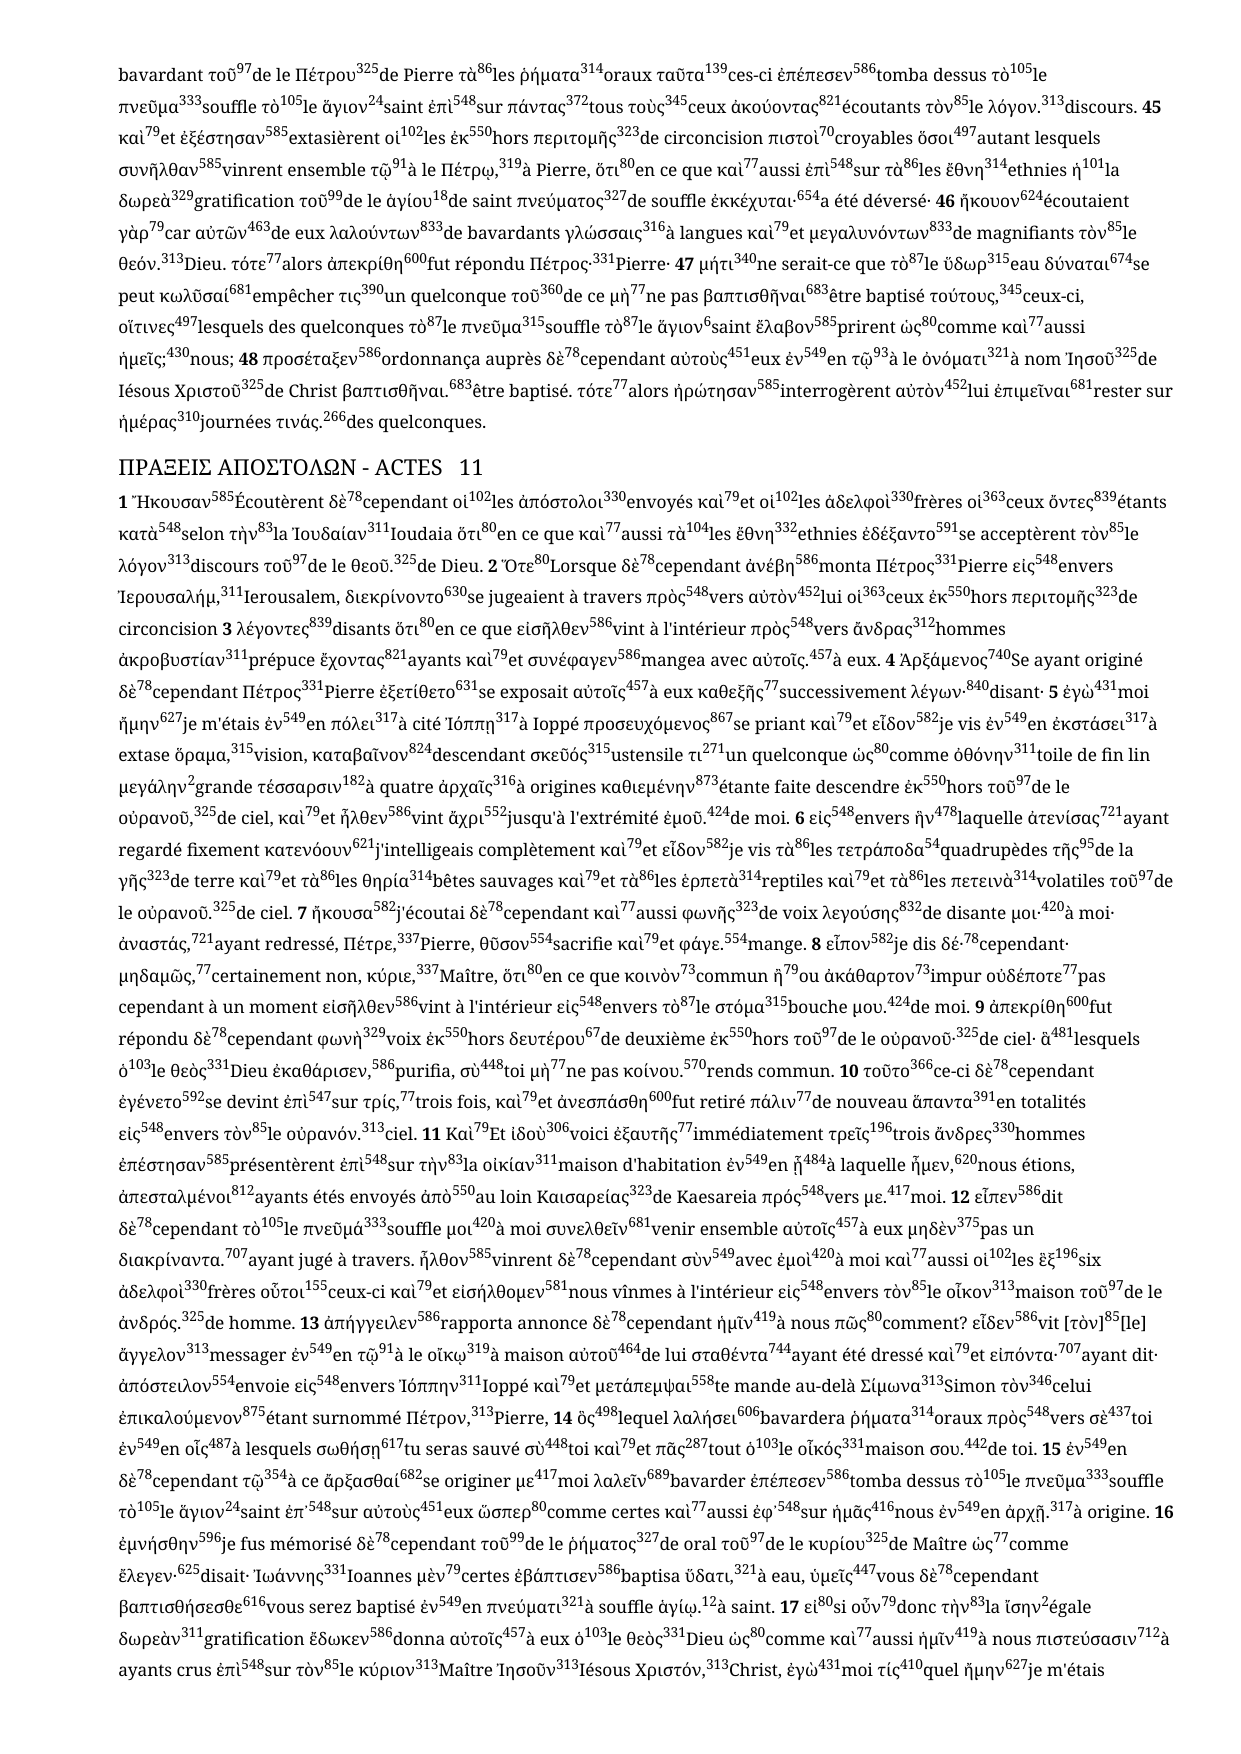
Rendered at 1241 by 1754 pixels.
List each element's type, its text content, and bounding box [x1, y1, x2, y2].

text ΠΡΑΞΕΙΣ ΑΠΟΣΤΟΛΩΝ - ACTES 11 [118, 452, 1181, 482]
text 1 Ἀνὴρ331Homme δέ78cependant τις287un quelconque ἐν549en Καισαρείᾳ317à Kaesareia ὀνόματι321à nom Κορνήλιος,331Cornelius, ἑκατοντάρχης331chef de cent ἐκ550hors σπείρης323de spirale τῆς356de celle καλουμένης883de étante appelée Ἰταλικῆς,40de Italique, 2 εὐσεβὴς71pieux καὶ79et φοβούμενος867se effrayant τὸν85le θεὸν313Dieu σὺν549avec παντὶ275à tout τῷ91à le οἴκῳ319à maison αὐτοῦ,464de lui, ποιῶν840faisant ἐλεημοσύνας310actes de miséricorde πολλὰς266nombreuses τῷ91à le λαῷ319à peuple καὶ79et δεόμενος867se attachant de lien τοῦ97de le θεοῦ325de Dieu διὰ550par παντός,386de tout, 3 εἶδεν586vit ἐν549en ὁράματι321à vision φανερῶς77visiblement ὡσεὶ80comme si περὶ548autour ὥραν311heure ἐνάτην201neuvième τῆς95de la ἡμέρας323de journée ἄγγελον313messager τοῦ97de le θεοῦ325de Dieu εἰσελθόντα707ayant venu à l'intérieur πρὸς548vers αὐτὸν452lui καὶ79et εἰπόντα707ayant dit αὐτῷ·458à lui· Κορνήλιε.337Cornelius. 4 ὁ469celui δὲ78cependant ἀτενίσας721ayant regardé fixement αὐτῷ458à lui καὶ79et ἔμφοβος47en effroi γενόμενος740se ayant devenu εἶπεν·586dit· τί412quel ἐστιν,668est, κύριε;337Maître; εἶπεν586dit δὲ78cependant αὐτῷ·458à lui· αἱ100les προσευχαί328prières σου442de toi καὶ79et αἱ100les ἐλεημοσύναι328actes de miséricorde σου442de toi ἀνέβησαν585montèrent εἰς548envers μνημόσυνον315souvenance ἔμπροσθεν552en devers τοῦ97de le θεοῦ.325de Dieu. 5 καὶ79et νῦν77maintenant πέμψον554mande ἄνδρας312hommes εἰς548envers Ἰόππην311Ioppé καὶ79et μετάπεμψαι558te mande au-delà Σίμωνά313Simon τινα269un quelconque ὃς498lequel ἐπικαλεῖται680est surnommé Πέτρος·331Pierre· 6 οὗτος364celui-ci ξενίζεται680est traité en étranger παρά549à côté τινι275à un quelconque Σίμωνι319à Simon βυρσεῖ,319à tanneur, ᾧ486à lequel ἐστιν668est οἰκία329maison d'habitation παρὰ548à côté θάλασσαν.311mer. 7 ὡς80comme δὲ78cependant ἀπῆλθεν586éloigna ὁ103le ἄγγελος331messager ὁ364celui λαλῶν840bavardant αὐτῷ,458à lui, φωνήσας721ayant voixé δύο52deux τῶν96de les οἰκετῶν324de habitants de maison καὶ79et στρατιώτην313soldat εὐσεβῆ4pieux τῶν357de ceux προσκαρτερούντων833de endurants auprès αὐτῷ458à lui 8 καὶ79et ἐξηγησάμενος740se ayant raconté ἅπαντα374en totalités αὐτοῖς457à eux ἀπέστειλεν586envoya αὐτοὺς451eux εἰς548envers τὴν83la Ἰόππην.311Ioppé. 9 Τῇ350à Celle δὲ78cependant ἐπαύριον,77lendemain, ὁδοιπορούντων833de allants en chemin ἐκείνων357de ceux-là καὶ79et τῇ89à la πόλει317à cité ἐγγιζόντων,833de approchants, ἀνέβη586monta Πέτρος331Pierre ἐπὶ548sur τὸ87le δῶμα315dôme προσεύξασθαι682se prier περὶ548autour ὥραν311heure ἕκτην.201sixième. 10 ἐγένετο592se devint δὲ78cependant πρόσπεινος47affamé auprès καὶ79et ἤθελεν625voulait γεύσασθαι.682se goûter. παρασκευαζόντων833de équipants à côté δὲ78cependant αὐτῶν463de eux ἐγένετο592se devint ἐπ᾽548sur αὐτὸν452lui ἔκστασις329extase 11 καὶ79et θεωρεῖ668observe τὸν85le οὐρανὸν313ciel ἀνεῳγμένον796ayant été ouvert καὶ79et καταβαῖνον824descendant σκεῦός315ustensile τι271un quelconque ὡς80comme ὀθόνην311toile de fin lin μεγάλην2grande τέσσαρσιν182à quatre ἀρχαῖς316à origines καθιέμενον877étant fait descendre ἐπὶ550sur τῆς95de la γῆς,323de terre, 12 ἐν549en ᾧ488à lequel ὑπῆρχεν625subsistait πάντα288tous τὰ104les τετράποδα72quadrupèdes καὶ79et ἑρπετὰ332reptiles τῆς95de la γῆς323de terre καὶ79et πετεινὰ332volatiles τοῦ97de le οὐρανοῦ.325de ciel. 13 καὶ79et ἐγένετο592se devint φωνὴ329voix πρὸς548vers αὐτόν·452lui· ἀναστάς,721ayant redressé, Πέτρε,337Pierre, θῦσον554sacrifie καὶ79et φάγε.554mange. 14 ὁ103le δὲ78cependant Πέτρος331Pierre εἶπεν·586dit· μηδαμῶς,77certainement non, κύριε,337Maître, ὅτι80en ce que οὐδέποτε77pas cependant à un moment ἔφαγον582je mangeai πᾶν271tout κοινὸν55commun καὶ79et ἀκάθαρτον.55impur. 15 καὶ79et φωνὴ329voix πάλιν77de nouveau ἐκ550hors δευτέρου67de deuxième πρὸς548vers αὐτόν·452lui· ἃ481lesquels ὁ103le θεὸς331Dieu ἐκαθάρισεν,586purifia, σὺ448toi μὴ77ne pas κοίνου.570rends commun. 16 τοῦτο366ce-ci δὲ78cependant ἐγένετο592se devint ἐπὶ547sur τρὶς77trois fois καὶ79et εὐθὺς77directement ἀνελήμφθη600fut pris de bas en haut τὸ105le σκεῦος333ustensile εἰς548envers τὸν85le οὐρανόν.313ciel. 17 Ὡς80Comme δὲ78cependant ἐν549en ἑαυτῷ533à lui-même διηπόρει625hésitait complètement ὁ103le Πέτρος331Pierre τί412quel ἂν340le cas échéant εἴη700que soit τὸ105le ὅραμα333vision ὃ482lequel εἶδεν,586vit, ἰδοὺ306voici οἱ102les ἄνδρες330hommes οἱ363ceux ἀπεσταλμένοι812ayants étés envoyés ὑπὸ550sous τοῦ97de le Κορνηλίου325de Cornelius διερωτήσαντες720ayants interrogés à travers τὴν83la οἰκίαν311maison d'habitation τοῦ97de le Σίμωνος325de Simon ἐπέστησαν585présentèrent ἐπὶ548sur τὸν85le πυλῶνα,313portail, 18 καὶ79et φωνήσαντες720ayants voixés ἐπυνθάνοντο630se enquéraient εἰ80si Σίμων331Simon ὁ498celui ἐπικαλούμενος891étant surnommé Πέτρος331Pierre ἐνθάδε77ici-même ξενίζεται.680est traité en étranger. 19 Τοῦ97de Le δὲ78cependant Πέτρου325de Pierre διενθυμουμένου861de se réfléchissant deux fois περὶ550autour τοῦ99de le ὁράματος327de vision εἶπεν586dit [αὐτῷ]458[à lui] τὸ105le πνεῦμα·333souffle· ἰδοὺ306voici ἄνδρες330hommes τρεῖς196trois ζητοῦσιν667cherchent σε,437toi, 20 ἀλλ᾽79mais ἀναστὰς721ayant redressé κατάβηθι554descends καὶ79et πορεύου574te va σὺν549avec αὐτοῖς457à eux μηδὲν375pas un διακρινόμενος867se jugeant à travers ὅτι80en ce que ἐγὼ431moi ἀπέσταλκα638j'ai envoyé αὐτούς.451eux. 21 καταβὰς721ayant descendu δὲ78cependant Πέτρος331Pierre πρὸς548vers τοὺς84les ἄνδρας312hommes εἶπεν·586dit· ἰδοὺ306voici ἐγώ431moi εἰμι664je suis ὃν480lequel ζητεῖτε·665vous cherchez· τίς408quelle ἡ101la αἰτία329cause δι᾽548par le fait de ἣν478laquelle πάρεστε;665vous êtes à côté; 22 οἱ468ceux δὲ78cependant εἶπαν·585dirent· Κορνήλιος331Cornelius ἑκατοντάρχης,331chef de cent, ἀνὴρ331homme δίκαιος22juste καὶ79et φοβούμενος867se effrayant τὸν85le θεόν,313Dieu, μαρτυρούμενός891étant témoigné τε79en outre ὑπὸ550sous ὅλου283de tout entier τοῦ99de le ἔθνους327de ethnie τῶν96de les Ἰουδαίων,64de Ioudaiens, ἐχρηματίσθη600fut négocié du besoin ὑπὸ550sous ἀγγέλου325de messager ἁγίου16de saint μεταπέμψασθαί682se mander au-delà σε437toi εἰς548envers τὸν85le οἶκον313maison αὐτοῦ464de lui καὶ79et ἀκοῦσαι681écouter ῥήματα314oraux παρὰ550à côté σοῦ.442de toi. 23 εἰσκαλεσάμενος740se ayant appelé envers οὖν79donc αὐτοὺς451eux ἐξένισεν.586traita en étranger. Τῇ350à Celle δὲ78cependant ἐπαύριον77lendemain ἀναστὰς721ayant redressé ἐξῆλθεν586sortit σὺν549avec αὐτοῖς457à eux καί79et τινες389des quelconques τῶν96de les ἀδελφῶν324de frères τῶν357de ceux ἀπὸ550au loin Ἰόππης323de Ioppé συνῆλθον585vinrent ensemble αὐτῷ.458à lui. 24 τῇ350à celle δὲ78cependant ἐπαύριον77lendemain εἰσῆλθεν586vint à l'intérieur εἰς548envers τὴν83la Καισάρειαν.311Kaesareia. ὁ103le δὲ78cependant Κορνήλιος331Cornelius ἦν625était προσδοκῶν840attendant αὐτοὺς451eux συγκαλεσάμενος740se ayant appelé ensemble τοὺς84les συγγενεῖς52congénitaux αὐτοῦ464de lui καὶ79et τοὺς84les ἀναγκαίους3nécessaires φίλους.52amis. 25 Ὡς80Comme δὲ78cependant ἐγένετο592se devint τοῦ360de ce εἰσελθεῖν681venir à l'intérieur τὸν85le Πέτρον,313Pierre, συναντήσας721ayant rencontré avec αὐτῷ458à lui ὁ103le Κορνήλιος331Cornelius πεσὼν721ayant tombé ἐπὶ548sur τοὺς244les πόδας312pieds προσεκύνησεν.586prosterna vers. 26 ὁ103le δὲ78cependant Πέτρος331Pierre ἤγειρεν586éveilla αὐτὸν452lui λέγων·840disant· ἀνάστηθι·554redresse· καὶ77aussi ἐγὼ431moi αὐτὸς513moi-même ἄνθρωπός331être humain εἰμι.664je suis. 27 καὶ79et συνομιλῶν840conversant avec αὐτῷ458à lui εἰσῆλθεν586vint à l'intérieur καὶ79et εὑρίσκει668trouve συνεληλυθότας769ayants venus ensemble πολλούς,372nombreux, 28 ἔφη625déclarait τε79en outre πρὸς548vers αὐτούς·451eux· ὑμεῖς447vous ἐπίστασθε671vous vous établissez sûrement ὡς77comme ἀθέμιτόν49illicite ἐστιν668est ἀνδρὶ319à homme Ἰουδαίῳ10à Ioudaien κολλᾶσθαι692être collé ἢ79ou προσέρχεσθαι690se venir vers ἀλλοφύλῳ·59à d'autre tribu· κἀμοὶ420à et moi ὁ103le θεὸς331Dieu ἔδειξεν586montra μηδένα269pas un κοινὸν53commun ἢ79ou ἀκάθαρτον53impur λέγειν689dire ἄνθρωπον·313être humain· 29 διὸ79c'est pourquoi καὶ77aussi ἀναντιρρήτως77incontestablement ἦλθον582je vins μεταπεμφθείς.760ayant été mandé au-delà. πυνθάνομαι670je m'enquiers οὖν79donc τίνι165à quel λόγῳ319à discours μετεπέμψασθέ589vous vous mandâtes au-delà με;417moi; 30 καὶ79et ὁ103le Κορνήλιος331Cornelius ἔφη·625déclarait· ἀπὸ550au loin τετάρτης209de quatrième ἡμέρας323de journée μέχρι552jusqu'à ταύτης148de celle-ci τῆς95de la ὥρας323de heure ἤμην627je m'étais τὴν83la ἐνάτην51neuvième προσευχόμενος867se priant ἐν549en τῷ91à le οἴκῳ319à maison μου,424de moi, καὶ79et ἰδοὺ306voici ἀνὴρ331homme ἔστη586dressa ἐνώπιόν552en devant μου424de moi ἐν549en ἐσθῆτι317à habillement λαμπρᾷ8à brillante 31 καὶ79et φησίν·668déclare· Κορνήλιε,337Cornelius, εἰσηκούσθη600fut écouté envers σου442de toi ἡ101la προσευχὴ329prière καὶ79et αἱ100les ἐλεημοσύναι328actes de miséricorde σου442de toi ἐμνήσθησαν599furent mémorisé ἐνώπιον552en devant τοῦ97de le θεοῦ.325de Dieu. 32 πέμψον554mande οὖν79donc εἰς548envers Ἰόππην311Ioppé καὶ79et μετακάλεσαι558te appelle avec au-delà Σίμωνα313Simon ὃς498lequel ἐπικαλεῖται680est surnommé Πέτρος,331Pierre, οὗτος364celui-ci ξενίζεται680est traité en étranger ἐν549en οἰκίᾳ317à maison d'habitation Σίμωνος325de Simon βυρσέως325de tanneur παρὰ548à côté θάλασσαν.311mer. 33 ἐξαυτῆς77immédiatement οὖν79donc ἔπεμψα582je mandai πρὸς548vers σέ,437toi, σύ448toi τε79en outre καλῶς77bellement ἐποίησας584tu fis παραγενόμενος.740se ayant devenu à côté. νῦν77maintenant οὖν79donc πάντες389tous ἡμεῖς430nous ἐνώπιον552en devant τοῦ97de le θεοῦ325de Dieu πάρεσμεν663nous sommes à côté ἀκοῦσαι681écouter πάντα270tous τὰ347ces προστεταγμένα797ayants étés ordonnancés auprès σοι439à toi ὑπὸ550sous τοῦ97de le κυρίου.325de Maître. 34 Ἀνοίξας721Ayant ouvert δὲ78cependant Πέτρος331Pierre τὸ87le στόμα315bouche εἶπεν·586dit· ἐπ᾽550sur ἀληθείας323de vérité καταλαμβάνομαι670je me prends de haut en bas ὅτι80en ce que οὐκ77non ἔστιν668est προσωπολήμπτης331preneur de face ὁ103le θεός,331Dieu, 35 ἀλλ᾽79mais ἐν549en παντὶ277à tout ἔθνει321à ethnie ὁ364celui φοβούμενος867se effrayant αὐτὸν452lui καὶ79et ἐργαζόμενος867se mettant au travail δικαιοσύνην311justice δεκτὸς47acceptable αὐτῷ458à lui ἐστιν.668est. 36 τὸν85le λόγον313discours [ὃν]480[lequel] ἀπέστειλεν586envoya τοῖς90à les υἱοῖς318à fils Ἰσραὴλ325de Israël εὐαγγελιζόμενος867se évangélisant εἰρήνην311paix διὰ550par Ἰησοῦ325de Iésous Χριστοῦ,325de Christ, οὗτός364celui-ci ἐστιν668est πάντων383de tous κύριος,331Maître, 37 ὑμεῖς447vous οἴδατε639vous avez su τὸ87le γενόμενον728se ayant devenu ῥῆμα315oral καθ᾽550contre ὅλης279de toute entière τῆς95de la Ἰουδαίας,323de Ioudaia, ἀρξάμενος740se ayant originé ἀπὸ550au loin τῆς95de la Γαλιλαίας323de Galilée μετὰ548après τὸ87le βάπτισμα315baptême ὃ482lequel ἐκήρυξεν586annonça Ἰωάννης,331Ioannes, 38 Ἰησοῦν313Iésous τὸν346celui ἀπὸ550au loin Ναζαρέθ,323de Nazareth, ὡς77comme ἔχρισεν586oignit αὐτὸν452lui ὁ103le θεὸς331Dieu πνεύματι321à souffle ἁγίῳ12à saint καὶ79et δυνάμει,317à puissance, ὃς498lequel διῆλθεν586passa à travers εὐεργετῶν840travaillant au bien καὶ79et ἰώμενος867se guérissant πάντας372tous τοὺς345ceux καταδυναστευομένους874étants régnés en dynastes de haut en bas ὑπὸ550sous τοῦ97de le διαβόλου,65de diable, ὅτι80en ce que ὁ103le θεὸς331Dieu ἦν625était μετ᾽550avec αὐτοῦ.464de lui. 39 καὶ79et ἡμεῖς430nous μάρτυρες330témoins πάντων385de tous ὧν493de lesquels ἐποίησεν586fit ἔν549en τε79en outre τῇ89à la χώρᾳ317à région τῶν96de les Ἰουδαίων64de Ioudaiens καὶ79et [ἐν]549[en] Ἰερουσαλήμ.317à Ierousalem. ὃν480lequel καὶ77aussi ἀνεῖλαν585saisirent de bas en haut κρεμάσαντες720ayants suspendus ἐπὶ550sur ξύλου,327de bois, 40 τοῦτον346celui-ci ὁ103le θεὸς331Dieu ἤγειρεν586éveilla [ἐν]549[en] τῇ89à la τρίτῃ206à troisième ἡμέρᾳ317à journée καὶ79et ἔδωκεν586donna αὐτὸν452lui ἐμφανῆ32visible dedans γενέσθαι,682se devenir, 41 οὐ77non παντὶ275à tout τῷ91à le λαῷ,319à peuple, ἀλλὰ79mais μάρτυσιν318à témoins τοῖς351à ceux προκεχειροτονημένοις800à ayants étés désignés de main d'avance ὑπὸ550sous τοῦ97de le θεοῦ,325de Dieu, ἡμῖν,419à nous, οἵτινες497lesquels des quelconques συνεφάγομεν581nous mangeâmes avec καὶ79et συνεπίομεν581nous bûmes avec αὐτῷ458à lui μετὰ548après τὸ348ce ἀναστῆναι681redresser αὐτὸν452lui ἐκ550hors νεκρῶν·64de morts· 42 καὶ79et παρήγγειλεν586messagea à côté ἡμῖν419à nous κηρύξαι681annoncer τῷ91à le λαῷ319à peuple καὶ79et διαμαρτύρασθαι682se passer témoignage ὅτι80en ce que οὗτός364celui-ci ἐστιν668est ὁ364celui ὡρισμένος813ayant été limité ὑπὸ550sous τοῦ97de le θεοῦ325de Dieu κριτὴς331juge ζώντων833de vivants καὶ79et νεκρῶν.64de morts. 43 τούτῳ352à celui-ci πάντες286tous οἱ102les προφῆται330prophètes μαρτυροῦσιν667témoignent ἄφεσιν311abandon ἁμαρτιῶν322de fautes λαβεῖν681prendre διὰ550par τοῦ99de le ὀνόματος327de nom αὐτοῦ464de lui πάντα373tout τὸν346celui πιστεύοντα822croyant εἰς548envers αὐτόν.452lui. 44 Ἔτι77Encore λαλοῦντος834de bavardant τοῦ97de le Πέτρου325de Pierre τὰ86les ῥήματα314oraux ταῦτα139ces-ci ἐπέπεσεν586tomba dessus τὸ105le πνεῦμα333souffle τὸ105le ἅγιον24saint ἐπὶ548sur πάντας372tous τοὺς345ceux ἀκούοντας821écoutants τὸν85le λόγον.313discours. 45 καὶ79et ἐξέστησαν585extasièrent οἱ102les ἐκ550hors περιτομῆς323de circoncision πιστοὶ70croyables ὅσοι497autant lesquels συνῆλθαν585vinrent ensemble τῷ91à le Πέτρῳ,319à Pierre, ὅτι80en ce que καὶ77aussi ἐπὶ548sur τὰ86les ἔθνη314ethnies ἡ101la δωρεὰ329gratification τοῦ99de le ἁγίου18de saint πνεύματος327de souffle ἐκκέχυται·654a été déversé· 46 ἤκουον624écoutaient γὰρ79car αὐτῶν463de eux λαλούντων833de bavardants γλώσσαις316à langues καὶ79et μεγαλυνόντων833de magnifiants τὸν85le θεόν.313Dieu. τότε77alors ἀπεκρίθη600fut répondu Πέτρος·331Pierre· 47 μήτι340ne serait-ce que τὸ87le ὕδωρ315eau δύναται674se peut κωλῦσαί681empêcher τις390un quelconque τοῦ360de ce μὴ77ne pas βαπτισθῆναι683être baptisé τούτους,345ceux-ci, οἵτινες497lesquels des quelconques τὸ87le πνεῦμα315souffle τὸ87le ἅγιον6saint ἔλαβον585prirent ὡς80comme καὶ77aussi ἡμεῖς;430nous; 48 προσέταξεν586ordonnança auprès δὲ78cependant αὐτοὺς451eux ἐν549en τῷ93à le ὀνόματι321à nom Ἰησοῦ325de Iésous Χριστοῦ325de Christ βαπτισθῆναι.683être baptisé. τότε77alors ἠρώτησαν585interrogèrent αὐτὸν452lui ἐπιμεῖναι681rester sur ἡμέρας310journées τινάς.266des quelconques. [118, 59, 1181, 434]
text 1 Ἤκουσαν585Écoutèrent δὲ78cependant οἱ102les ἀπόστολοι330envoyés καὶ79et οἱ102les ἀδελφοὶ330frères οἱ363ceux ὄντες839étants κατὰ548selon τὴν83la Ἰουδαίαν311Ioudaia ὅτι80en ce que καὶ77aussi τὰ104les ἔθνη332ethnies ἐδέξαντο591se acceptèrent τὸν85le λόγον313discours τοῦ97de le θεοῦ.325de Dieu. 2 Ὅτε80Lorsque δὲ78cependant ἀνέβη586monta Πέτρος331Pierre εἰς548envers Ἰερουσαλήμ,311Ierousalem, διεκρίνοντο630se jugeaient à travers πρὸς548vers αὐτὸν452lui οἱ363ceux ἐκ550hors περιτομῆς323de circoncision 3 λέγοντες839disants ὅτι80en ce que εἰσῆλθεν586vint à l'intérieur πρὸς548vers ἄνδρας312hommes ἀκροβυστίαν311prépuce ἔχοντας821ayants καὶ79et συνέφαγεν586mangea avec αὐτοῖς.457à eux. 4 Ἀρξάμενος740Se ayant originé δὲ78cependant Πέτρος331Pierre ἐξετίθετο631se exposait αὐτοῖς457à eux καθεξῆς77successivement λέγων·840disant· 5 ἐγὼ431moi ἤμην627je m'étais ἐν549en πόλει317à cité Ἰόππῃ317à Ioppé προσευχόμενος867se priant καὶ79et εἶδον582je vis ἐν549en ἐκστάσει317à extase ὅραμα,315vision, καταβαῖνον824descendant σκεῦός315ustensile τι271un quelconque ὡς80comme ὀθόνην311toile de fin lin μεγάλην2grande τέσσαρσιν182à quatre ἀρχαῖς316à origines καθιεμένην873étante faite descendre ἐκ550hors τοῦ97de le οὐρανοῦ,325de ciel, καὶ79et ἦλθεν586vint ἄχρι552jusqu'à l'extrémité ἐμοῦ.424de moi. 6 εἰς548envers ἣν478laquelle ἀτενίσας721ayant regardé fixement κατενόουν621j'intelligeais complètement καὶ79et εἶδον582je vis τὰ86les τετράποδα54quadrupèdes τῆς95de la γῆς323de terre καὶ79et τὰ86les θηρία314bêtes sauvages καὶ79et τὰ86les ἑρπετὰ314reptiles καὶ79et τὰ86les πετεινὰ314volatiles τοῦ97de le οὐρανοῦ.325de ciel. 7 ἤκουσα582j'écoutai δὲ78cependant καὶ77aussi φωνῆς323de voix λεγούσης832de disante μοι·420à moi· ἀναστάς,721ayant redressé, Πέτρε,337Pierre, θῦσον554sacrifie καὶ79et φάγε.554mange. 8 εἶπον582je dis δέ·78cependant· μηδαμῶς,77certainement non, κύριε,337Maître, ὅτι80en ce que κοινὸν73commun ἢ79ou ἀκάθαρτον73impur οὐδέποτε77pas cependant à un moment εἰσῆλθεν586vint à l'intérieur εἰς548envers τὸ87le στόμα315bouche μου.424de moi. 9 ἀπεκρίθη600fut répondu δὲ78cependant φωνὴ329voix ἐκ550hors δευτέρου67de deuxième ἐκ550hors τοῦ97de le οὐρανοῦ·325de ciel· ἃ481lesquels ὁ103le θεὸς331Dieu ἐκαθάρισεν,586purifia, σὺ448toi μὴ77ne pas κοίνου.570rends commun. 10 τοῦτο366ce-ci δὲ78cependant ἐγένετο592se devint ἐπὶ547sur τρίς,77trois fois, καὶ79et ἀνεσπάσθη600fut retiré πάλιν77de nouveau ἅπαντα391en totalités εἰς548envers τὸν85le οὐρανόν.313ciel. 11 Καὶ79Et ἰδοὺ306voici ἐξαυτῆς77immédiatement τρεῖς196trois ἄνδρες330hommes ἐπέστησαν585présentèrent ἐπὶ548sur τὴν83la οἰκίαν311maison d'habitation ἐν549en ᾗ484à laquelle ἦμεν,620nous étions, ἀπεσταλμένοι812ayants étés envoyés ἀπὸ550au loin Καισαρείας323de Kaesareia πρός548vers με.417moi. 12 εἶπεν586dit δὲ78cependant τὸ105le πνεῦμά333souffle μοι420à moi συνελθεῖν681venir ensemble αὐτοῖς457à eux μηδὲν375pas un διακρίναντα.707ayant jugé à travers. ἦλθον585vinrent δὲ78cependant σὺν549avec ἐμοὶ420à moi καὶ77aussi οἱ102les ἓξ196six ἀδελφοὶ330frères οὗτοι155ceux-ci καὶ79et εἰσήλθομεν581nous vînmes à l'intérieur εἰς548envers τὸν85le οἶκον313maison τοῦ97de le ἀνδρός.325de homme. 13 ἀπήγγειλεν586rapporta annonce δὲ78cependant ἡμῖν419à nous πῶς80comment? εἶδεν586vit [τὸν]85[le] ἄγγελον313messager ἐν549en τῷ91à le οἴκῳ319à maison αὐτοῦ464de lui σταθέντα744ayant été dressé καὶ79et εἰπόντα·707ayant dit· ἀπόστειλον554envoie εἰς548envers Ἰόππην311Ioppé καὶ79et μετάπεμψαι558te mande au-delà Σίμωνα313Simon τὸν346celui ἐπικαλούμενον875étant surnommé Πέτρον,313Pierre, 14 ὃς498lequel λαλήσει606bavardera ῥήματα314oraux πρὸς548vers σὲ437toi ἐν549en οἷς487à lesquels σωθήσῃ617tu seras sauvé σὺ448toi καὶ79et πᾶς287tout ὁ103le οἶκός331maison σου.442de toi. 15 ἐν549en δὲ78cependant τῷ354à ce ἄρξασθαί682se originer με417moi λαλεῖν689bavarder ἐπέπεσεν586tomba dessus τὸ105le πνεῦμα333souffle τὸ105le ἅγιον24saint ἐπ᾽548sur αὐτοὺς451eux ὥσπερ80comme certes καὶ77aussi ἐφ᾽548sur ἡμᾶς416nous ἐν549en ἀρχῇ.317à origine. 16 ἐμνήσθην596je fus mémorisé δὲ78cependant τοῦ99de le ῥήματος327de oral τοῦ97de le κυρίου325de Maître ὡς77comme ἔλεγεν·625disait· Ἰωάννης331Ioannes μὲν79certes ἐβάπτισεν586baptisa ὕδατι,321à eau, ὑμεῖς447vous δὲ78cependant βαπτισθήσεσθε616vous serez baptisé ἐν549en πνεύματι321à souffle ἁγίῳ.12à saint. 17 εἰ80si οὖν79donc τὴν83la ἴσην2égale δωρεὰν311gratification ἔδωκεν586donna αὐτοῖς457à eux ὁ103le θεὸς331Dieu ὡς80comme καὶ77aussi ἡμῖν419à nous πιστεύσασιν712à ayants crus ἐπὶ548sur τὸν85le κύριον313Maître Ἰησοῦν313Iésous Χριστόν,313Christ, ἐγὼ431moi τίς410quel ἤμην627je m'étais δυνατὸς47puissant κωλῦσαι681empêcher τὸν85le θεόν;313Dieu; 18 Ἀκούσαντες720Ayants écoutés δὲ78cependant ταῦτα347ces-ci ἡσύχασαν585tranquillisèrent καὶ79et ἐδόξασαν585glorifièrent τὸν85le θεὸν313Dieu λέγοντες·839disants· ἄρα77par conséquent καὶ77aussi τοῖς92à les ἔθνεσιν320à ethnies ὁ103le θεὸς331Dieu τὴν83la μετάνοιαν311transintelligence εἰς548envers ζωὴν311vie ἔδωκεν.586donna. 19 Οἱ363Ceux μὲν340certes οὖν79donc διασπαρέντες759ayants étés disséminés ἀπὸ550au loin τῆς95de la θλίψεως323de oppression τῆς356de celle γενομένης732de se ayante devenue ἐπὶ549sur Στεφάνῳ319à Stephanos διῆλθον585passèrent à travers ἕως552jusqu'à ce que Φοινίκης323de Phénicie καὶ79et Κύπρου323de Chypre καὶ79et Ἀντιοχείας323de Antioche μηδενὶ378à pas un λαλοῦντες839bavardants τὸν85le λόγον313discours εἰ551si μὴ77ne pas μόνον77seulement Ἰουδαίοις.58à Ioudaiens. 20 Ἦσαν624Étaient δέ78cependant τινες389des quelconques ἐξ550hors αὐτῶν463de eux ἄνδρες330hommes Κύπριοι330Chypriotes καὶ79et Κυρηναῖοι,330Cyrénéens, οἵτινες497lesquels des quelconques ἐλθόντες720ayants venus εἰς548envers Ἀντιόχειαν311Antioche ἐλάλουν624bavardaient καὶ77aussi πρὸς548vers τοὺς84les Ἑλληνιστὰς312Hellénistes εὐαγγελιζόμενοι866se évangélisants τὸν85le κύριον313Maître Ἰησοῦν.313Iésous. 21 καὶ79et ἦν625était χεὶρ329main κυρίου325de Maître μετ᾽550avec αὐτῶν,463de eux, πολύς287nombreux τε79en outre ἀριθμὸς331nombre ὁ364celui πιστεύσας721ayant cru ἐπέστρεψεν586tourna sur ἐπὶ548sur τὸν85le κύριον.313Maître. 22 Ἠκούσθη600Fut écouté δὲ78cependant ὁ103le λόγος331discours εἰς548envers τὰ86les ὦτα314oreilles τῆς95de la ἐκκλησίας323de église τῆς356de celle οὔσης832de étante ἐν549en Ἰερουσαλὴμ317à Ierousalem περὶ550autour αὐτῶν463de eux καὶ79et ἐξαπέστειλαν585envoyèrent dehors Βαρναβᾶν313Bar-Nabas [διελθεῖν]681[passer à travers] ἕως552jusqu'à ce que Ἀντιοχείας.323de Antioche. 23 ὃς498lequel παραγενόμενος740se ayant devenu à côté καὶ79et ἰδὼν721ayant vu τὴν83la χάριν311grâce [τὴν]344[celle] τοῦ97de le θεοῦ,325de Dieu, ἐχάρη600fut été de joie καὶ79et παρεκάλει625appelait à côté πάντας372tous τῇ89à la προθέσει317à proposition τῆς95de la καρδίας323de coeur προσμένειν689rester auprès τῷ91à le κυρίῳ,319à Maître, 24 ὅτι80en ce que ἦν625était ἀνὴρ331homme ἀγαθὸς22bon καὶ79et πλήρης71de plénitude πνεύματος327de souffle ἁγίου18de saint καὶ79et πίστεως.323de croyance. καὶ79et προσετέθη600fut apposé ὄχλος331foule ἱκανὸς22assez-important τῷ91à le κυρίῳ.319à Maître. 25 Ἐξῆλθεν586Sortit δὲ78cependant εἰς548envers Ταρσὸν311Tarse ἀναζητῆσαι681chercher de bas en haut Σαῦλον,313Saul, 26 καὶ79et εὑρὼν721ayant trouvé ἤγαγεν586conduisit εἰς548envers Ἀντιόχειαν.311Antioche. ἐγένετο592se devint δὲ78cependant αὐτοῖς457à eux καὶ77aussi ἐνιαυτὸν313année ὅλον269tout entier συναχθῆναι683être mené ensemble ἐν549en τῇ89à la ἐκκλησίᾳ317à église καὶ79et διδάξαι681enseigner ὄχλον313foule ἱκανόν,4assez-important, χρηματίσαι681négocier du besoin τε79en outre πρώτως77premièrement ἐν549en Ἀντιοχείᾳ317à Antioche τοὺς84les μαθητὰς312disciples Χριστιανούς.312Chrétiens. 27 Ἐν549En ταύταις141à celles-ci δὲ78cependant ταῖς88à les ἡμέραις316à journées κατῆλθον585vinrent de haut en bas ἀπὸ550au loin Ἱεροσολύμων326de Ierosolymas προφῆται330prophètes εἰς548envers Ἀντιόχειαν.311Antioche. 28 ἀναστὰς721ayant redressé δὲ78cependant εἷς71un ἐξ550hors αὐτῶν463de eux ὀνόματι321à nom Ἅγαβος331Agabus ἐσήμανεν586signifia διὰ550par τοῦ99de le πνεύματος327de souffle λιμὸν311famine μεγάλην2grande μέλλειν689imminer ἔσεσθαι685se avoir à être ἐφ᾽548sur ὅλην267toute entière τὴν83la οἰκουμένην,311écoumène, ἥτις496laquelle une quelconque ἐγένετο592se devint ἐπὶ550sur Κλαυδίου.325de Claudius. 29 τῶν96de les δὲ78cependant μαθητῶν,324de disciples, καθὼς77de haut en bas comme εὐπορεῖτό631se prospérait τις,390un quelconque, ὥρισαν585limitèrent ἕκαστος390chacun αὐτῶν463de eux εἰς548envers διακονίαν311service πέμψαι681mander τοῖς90à les κατοικοῦσιν827à établissants maison d'habitation ἐν549en τῇ89à la Ἰουδαίᾳ317à Ioudaia ἀδελφοῖς·318à frères· 30 ὃ482lequel καὶ77aussi ἐποίησαν585firent ἀποστείλαντες720ayants envoyés πρὸς548vers τοὺς84les πρεσβυτέρους52plus anciens διὰ550par χειρὸς323de main Βαρναβᾶ325de Bar-Nabas καὶ79et Σαύλου.325de Saul. [118, 487, 1181, 1682]
